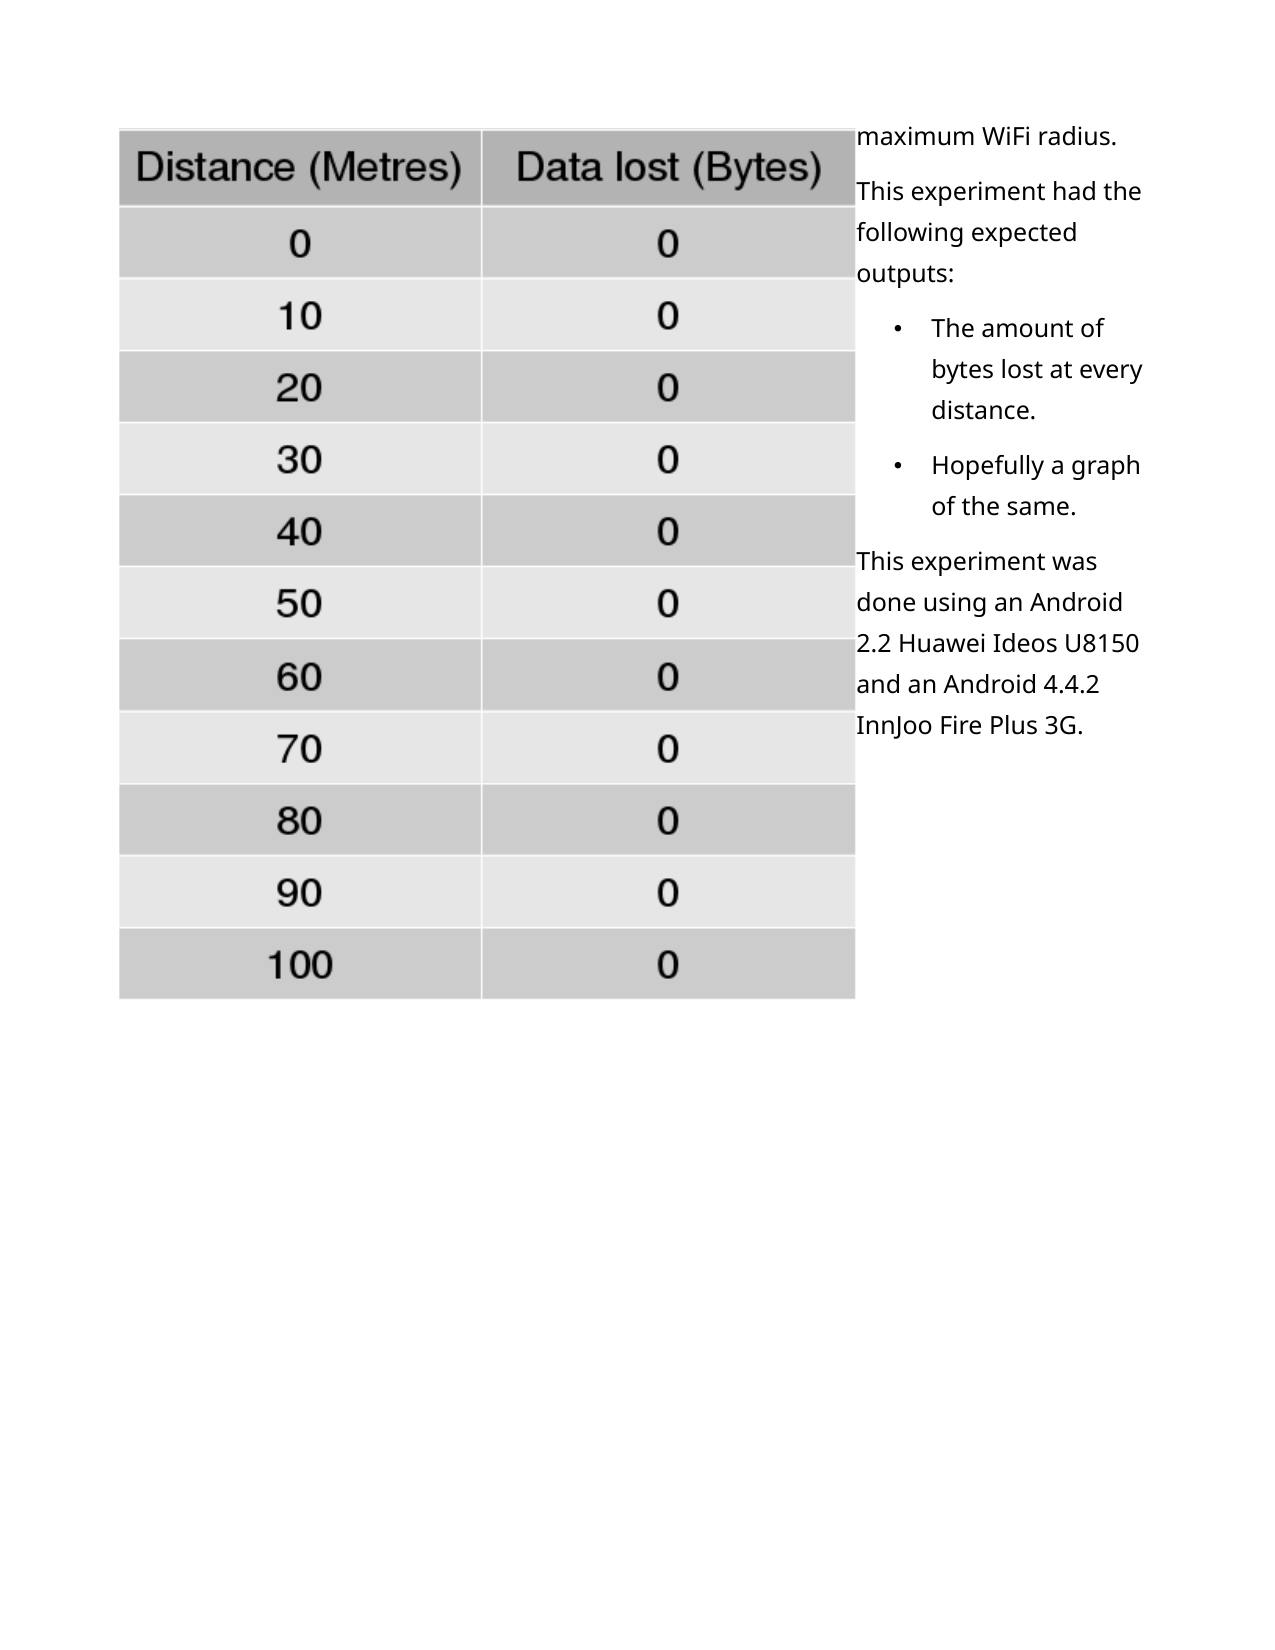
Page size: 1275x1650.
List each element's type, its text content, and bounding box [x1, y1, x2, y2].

text This experiment was done using an Android 2.2 Huawei Ideos U8150 and an Android 4.4.2 InnJoo Fire Plus 3G. [857, 544, 1157, 741]
picture [118, 128, 857, 1007]
list Hopefully a graph of the same. [857, 448, 1157, 523]
text This experiment had the following expected outputs: [857, 173, 1157, 289]
text maximum WiFi radius. [118, 118, 1157, 152]
list The amount of bytes lost at every distance. [857, 311, 1157, 426]
